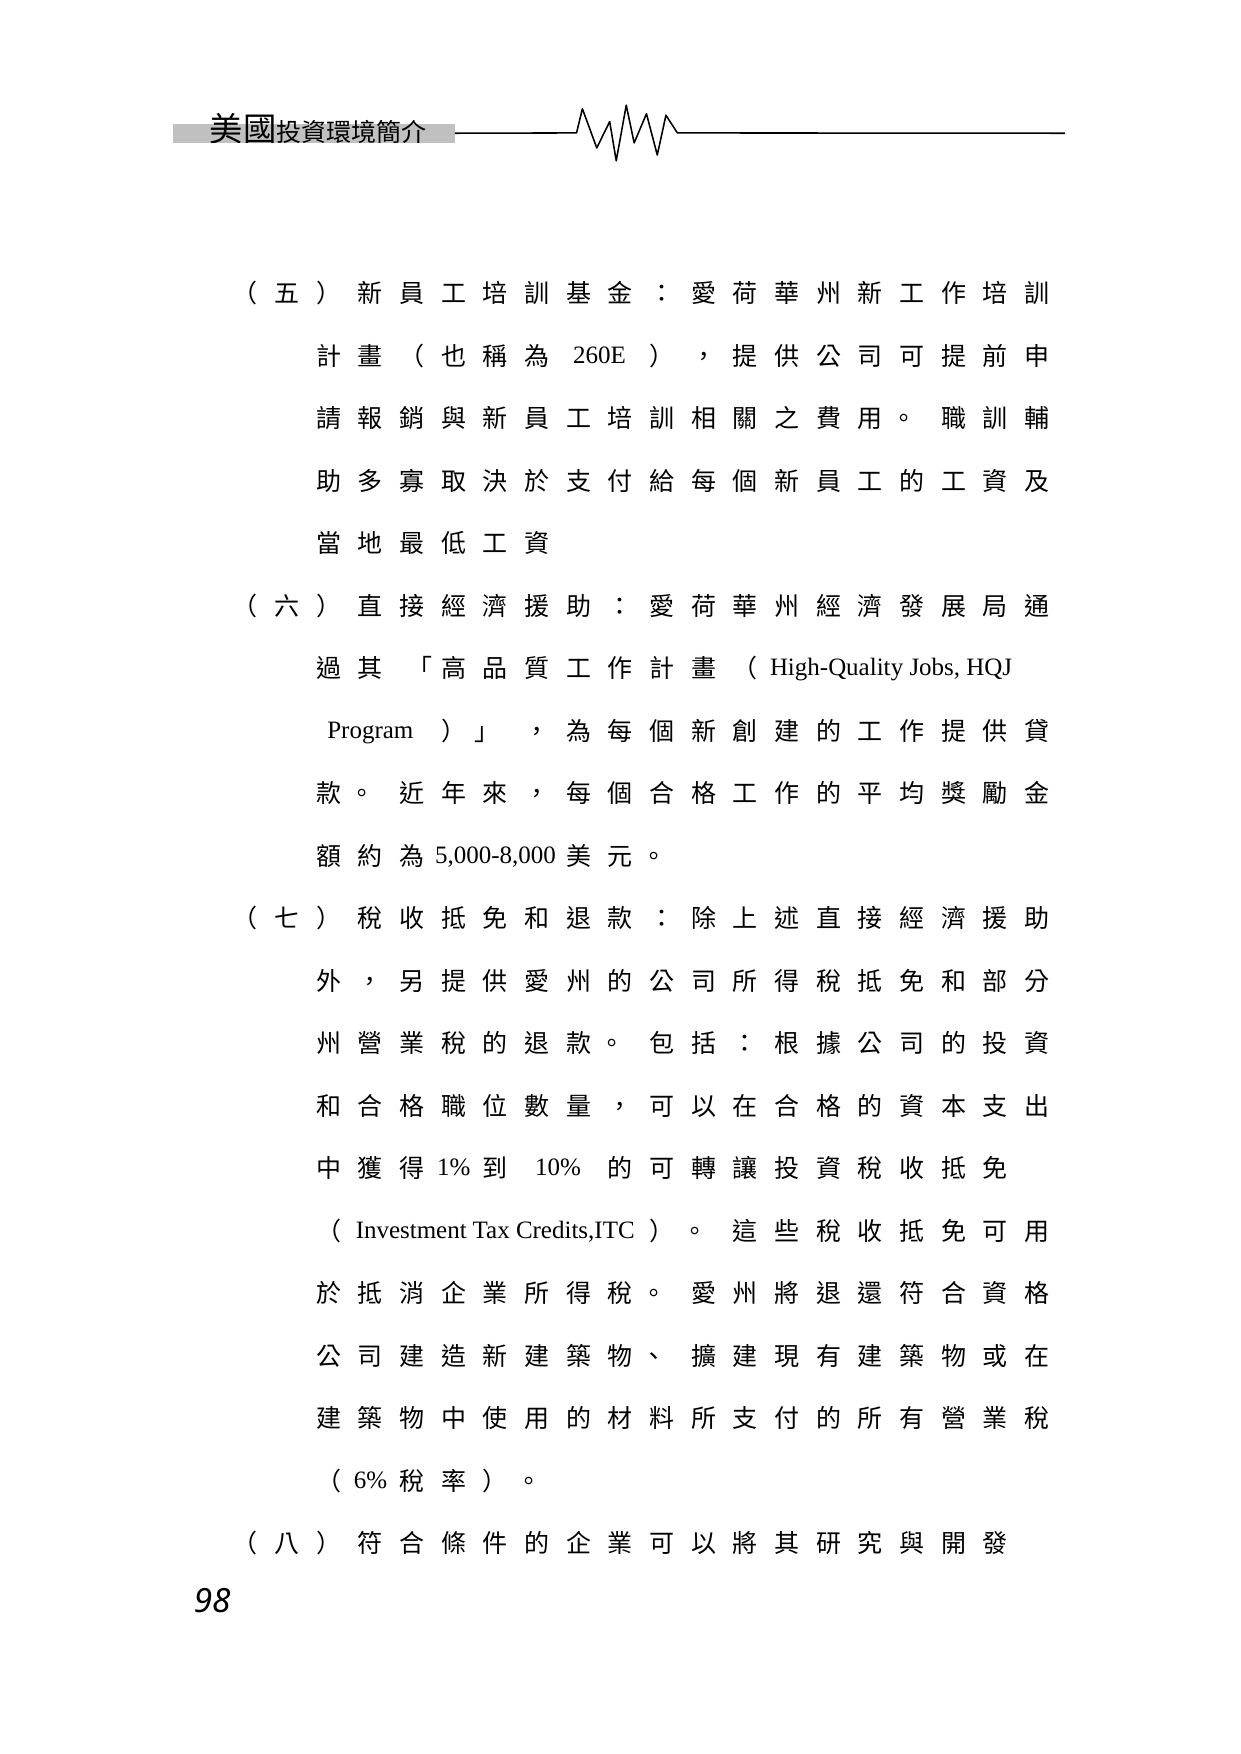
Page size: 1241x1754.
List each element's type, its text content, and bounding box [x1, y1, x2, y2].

text （五）新員工培訓基金：愛荷華州新工作培訓計畫（也稱為260E），提供公司可提前申請報銷與新員工培訓相關之費用。職訓輔助多寡取決於支付給每個新員工的工資及當地最低工資 [207, 250, 1058, 563]
text （六）直接經濟援助：愛荷華州經濟發展局通過其「高品質工作計畫（High-Quality Jobs, HQJ Program）」，為每個新創建的工作提供貸款。近年來，每個合格工作的平均獎勵金額約為5,000-8,000美元。 [207, 563, 1058, 875]
text （八）符合條件的企業可以將其研究與開發 [207, 1500, 1058, 1563]
text （七）稅收抵免和退款：除上述直接經濟援助外，另提供愛州的公司所得稅抵免和部分州營業稅的退款。包括：根據公司的投資和合格職位數量，可以在合格的資本支出中獲得1%到10%的可轉讓投資稅收抵免（Investment Tax Credits,ITC）。這些稅收抵免可用於抵消企業所得稅。愛州將退還符合資格公司建造新建築物、擴建現有建築物或在建築物中使用的材料所支付的所有營業稅（6%稅率）。 [207, 875, 1058, 1500]
